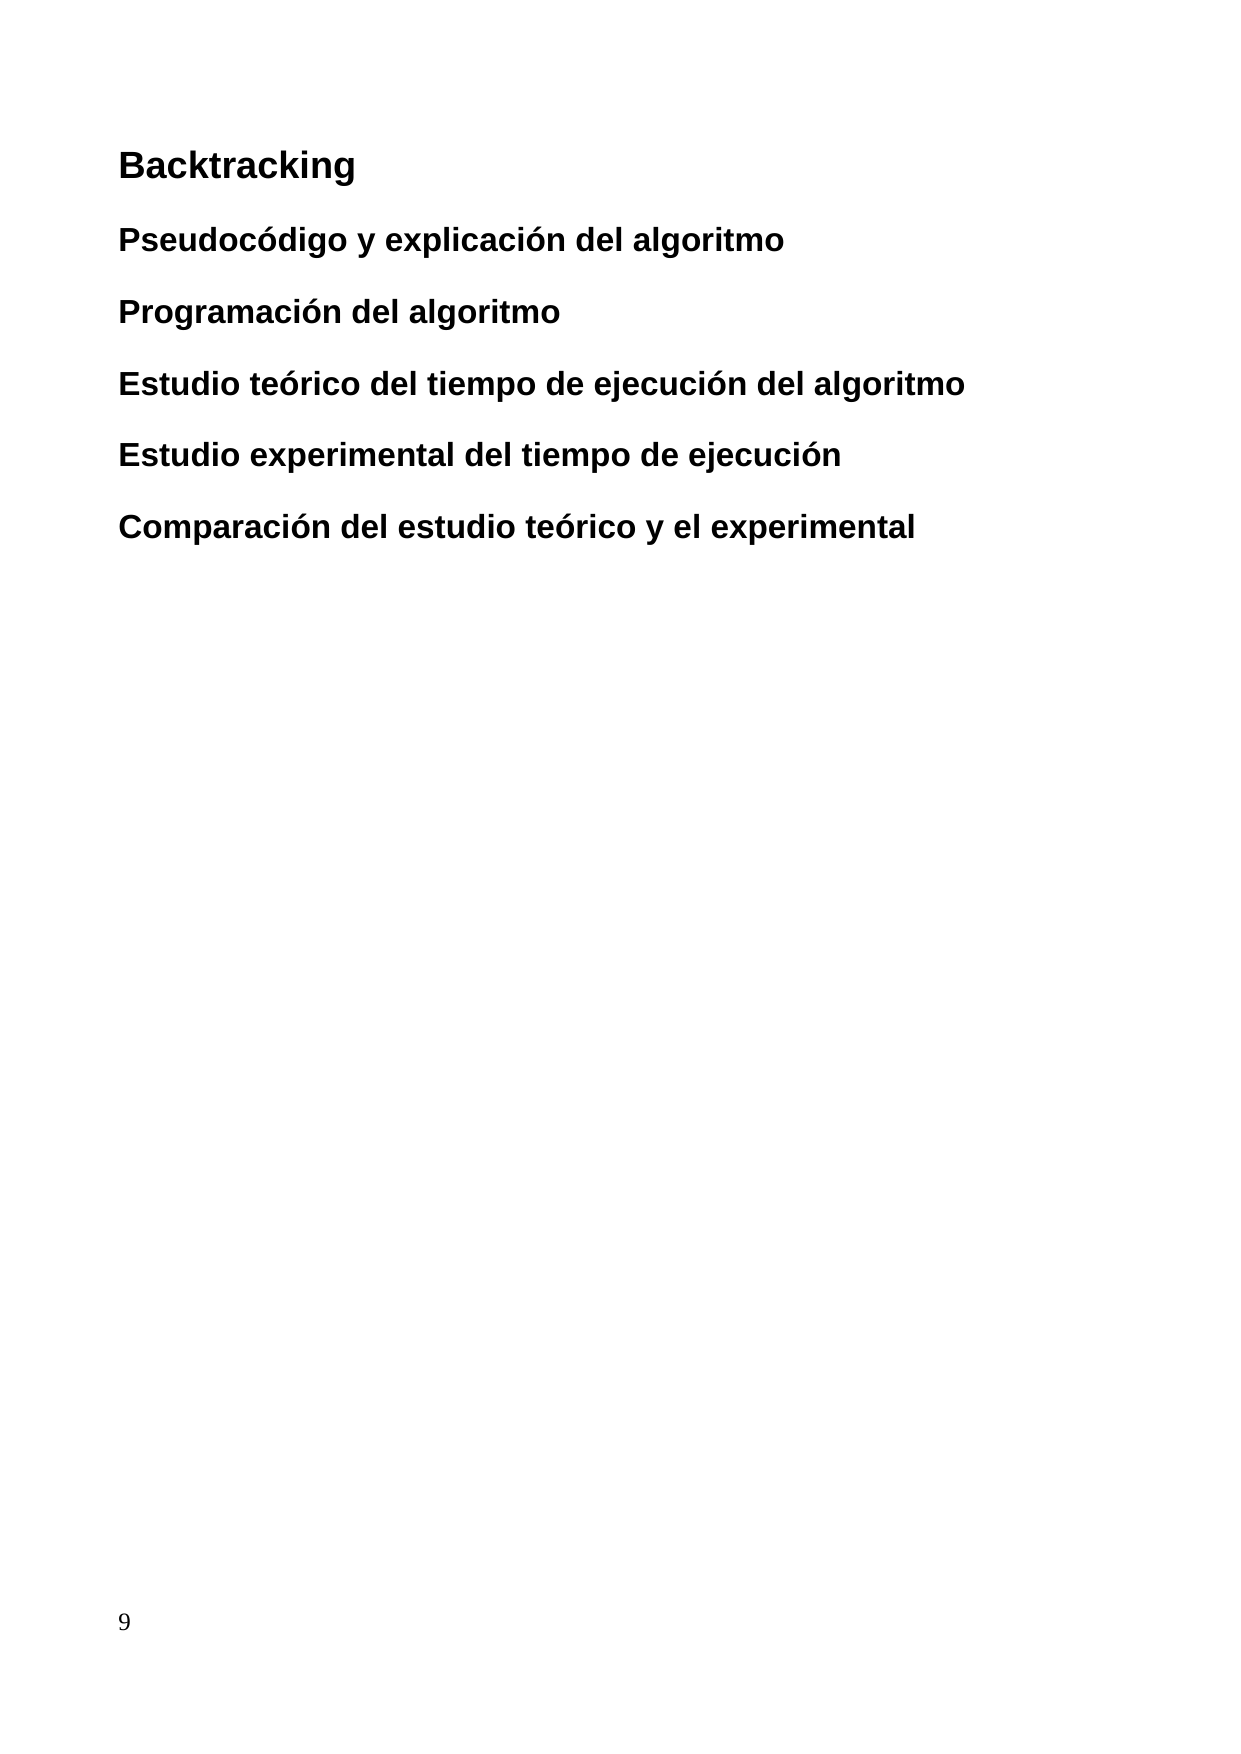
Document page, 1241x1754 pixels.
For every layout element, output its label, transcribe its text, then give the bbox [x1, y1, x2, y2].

subtitle Programación del algoritmo [118, 292, 1122, 330]
subtitle Estudio experimental del tiempo de ejecución [118, 435, 1122, 474]
subtitle Estudio teórico del tiempo de ejecución del algoritmo [118, 364, 1122, 402]
subtitle Comparación del estudio teórico y el experimental [118, 507, 1122, 546]
subtitle Backtracking [118, 143, 1122, 187]
subtitle Pseudocódigo y explicación del algoritmo [118, 220, 1122, 258]
